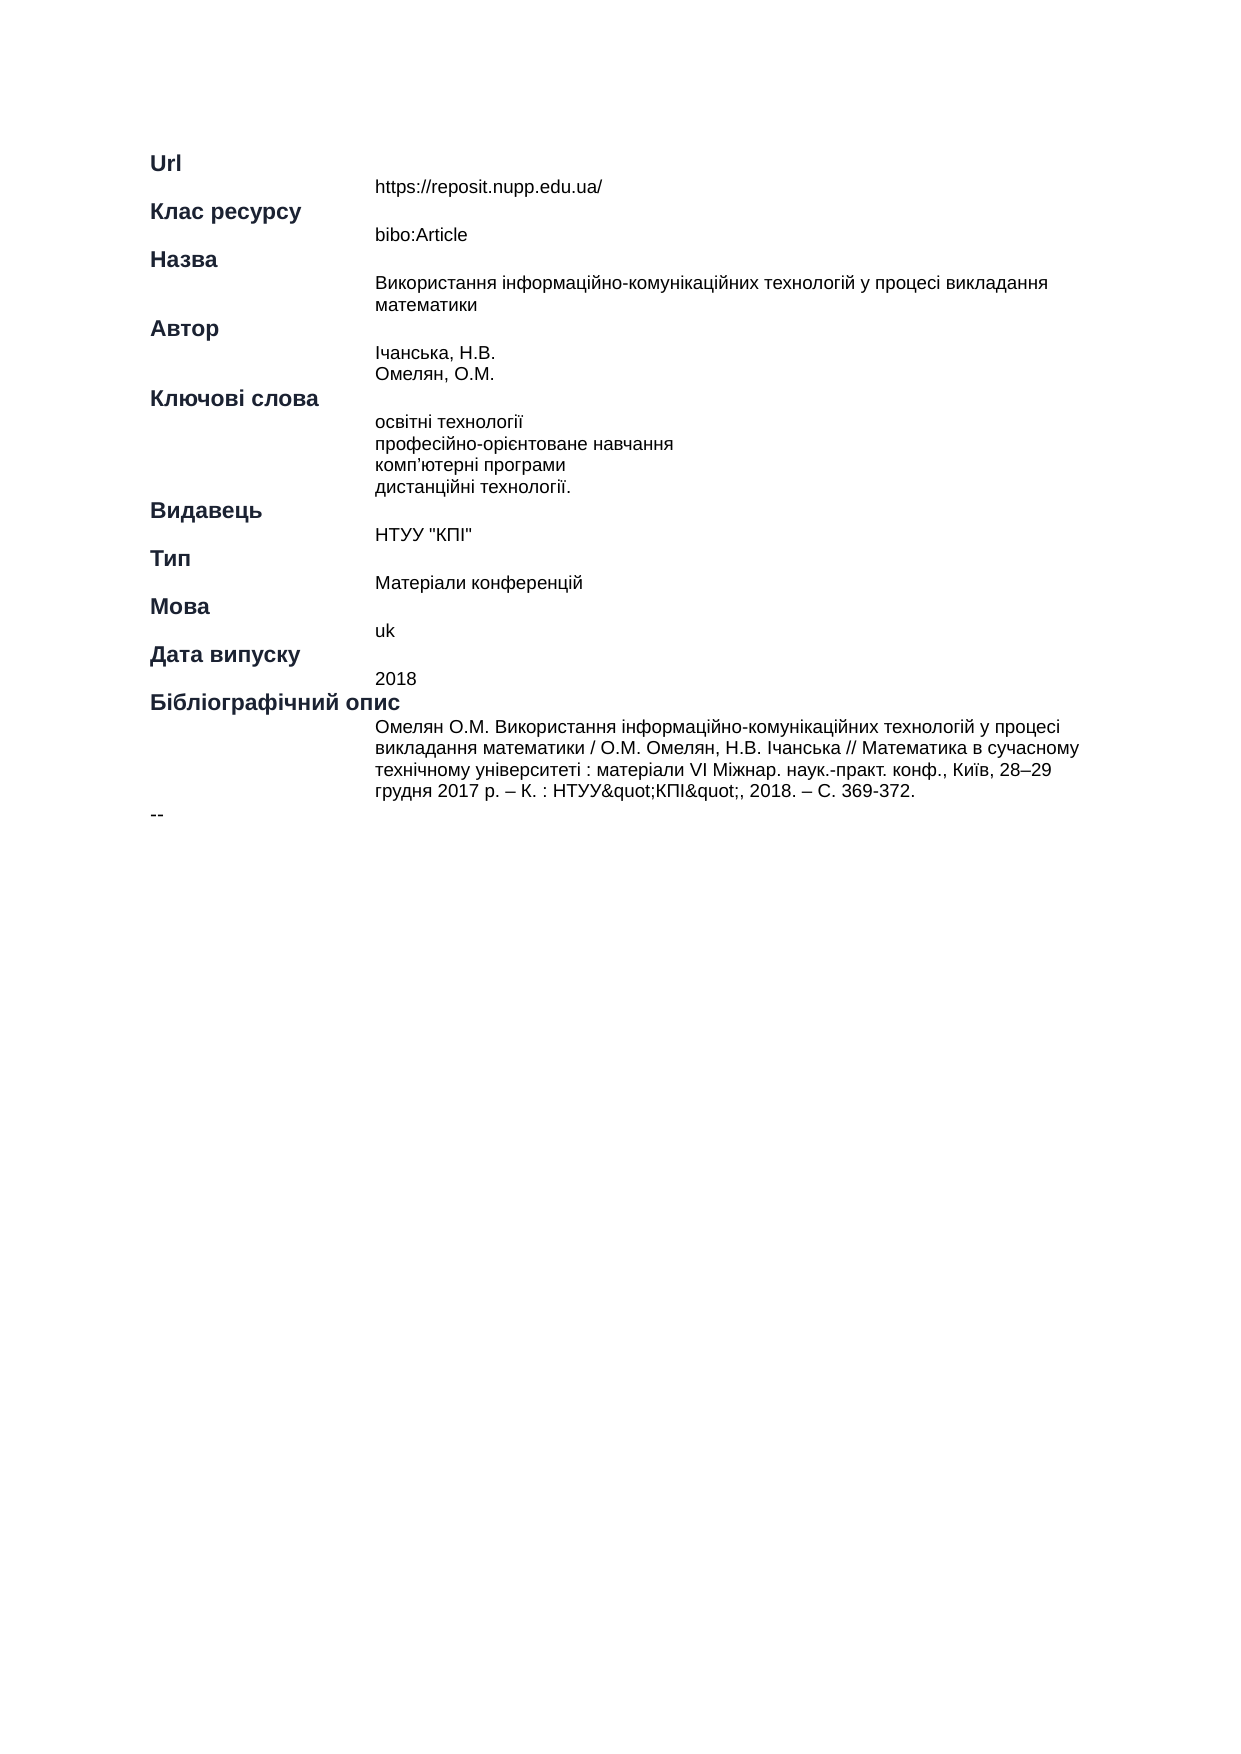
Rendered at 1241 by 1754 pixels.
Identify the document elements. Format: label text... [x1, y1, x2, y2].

text https://reposit.nupp.edu.ua/ [375, 176, 1090, 198]
text Автор [150, 315, 1090, 342]
text дистанційні технології. [375, 476, 1090, 497]
text Дата випуску [150, 641, 1090, 667]
text Видавець [150, 497, 1090, 524]
text Тип [150, 545, 1090, 572]
text Бібліографічний опис [150, 689, 1090, 715]
text Назва [150, 246, 1090, 272]
text -- [150, 802, 1090, 826]
text Омелян О.М. Використання інформаційно-комунікаційних технологій у процесі викладання математики / О.М. Омелян, Н.В. Ічанська // Математика в сучасному технічному університеті : матеріали VІ Міжнар. наук.-практ. конф., Київ, 28–29 грудня 2017 р. – К. : НТУУ&quot;КПІ&quot;, 2018. – С. 369-372. [375, 715, 1090, 802]
text Url [150, 150, 1090, 176]
text професійно-орієнтоване навчання [375, 433, 1090, 454]
text Ічанська, Н.В. [375, 342, 1090, 363]
text Клас ресурсу [150, 198, 1090, 224]
text Омелян, О.М. [375, 363, 1090, 385]
text 2018 [375, 667, 1090, 689]
text Ключові слова [150, 385, 1090, 411]
text Матеріали конференцій [375, 572, 1090, 593]
text bibo:Article [375, 224, 1090, 246]
text комп’ютерні програми [375, 454, 1090, 476]
text Мова [150, 593, 1090, 619]
text НТУУ "КПІ" [375, 524, 1090, 545]
text uk [375, 619, 1090, 641]
text освітні технології [375, 411, 1090, 433]
text Використання інформаційно-комунікаційних технологій у процесі викладання математики [375, 272, 1090, 315]
